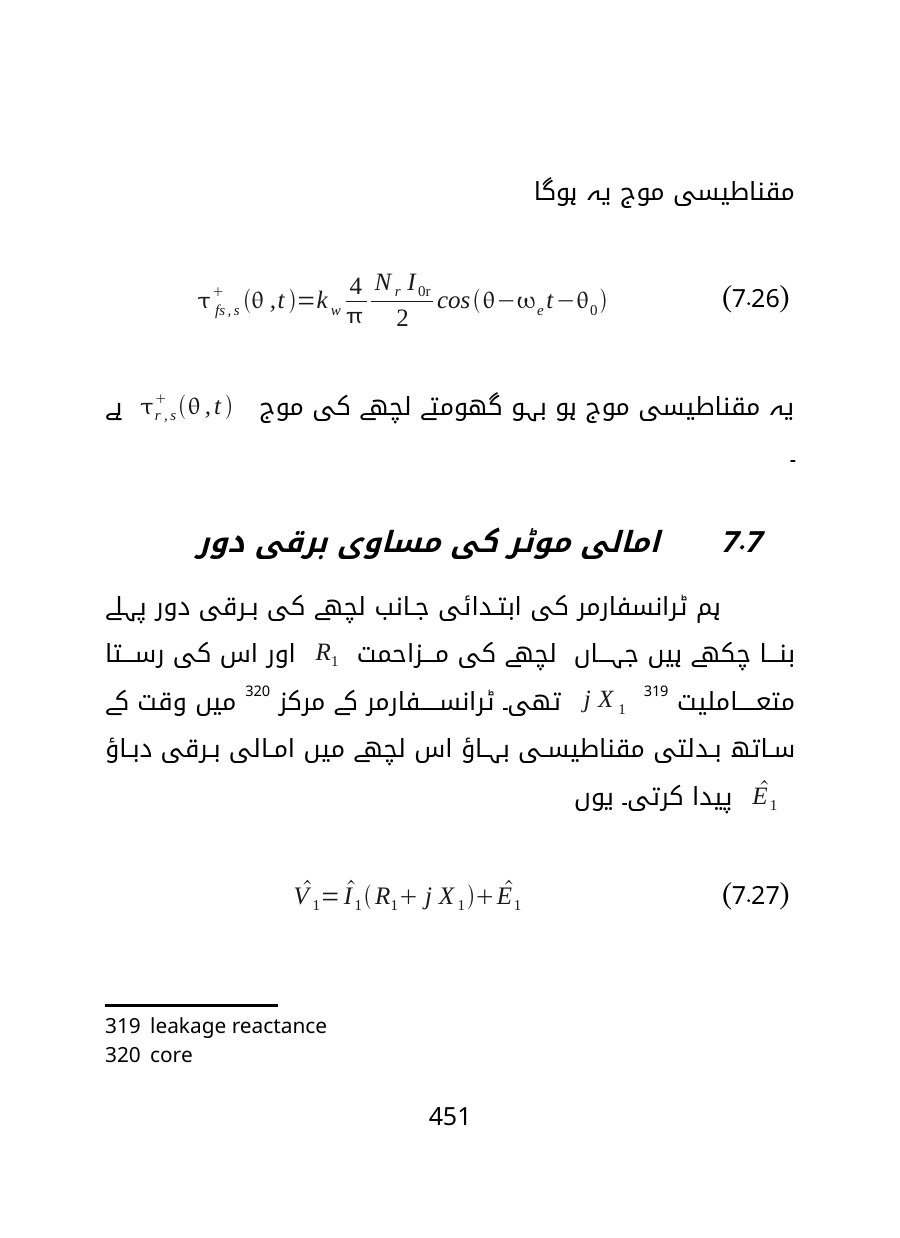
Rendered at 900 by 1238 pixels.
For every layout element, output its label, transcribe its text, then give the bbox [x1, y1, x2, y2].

table_header [105, 867, 702, 938]
table_header (7.27) [702, 867, 795, 938]
text leakage reactance [105, 1012, 795, 1040]
table_header [105, 262, 708, 349]
text مقناطیسی موج یہ ہوگا [105, 168, 795, 216]
text core [105, 1040, 795, 1068]
subtitle امالی موٹر کی مساوی برقی دور [105, 516, 720, 571]
table_header (7.26) [708, 262, 795, 349]
text یہ مقناطیسی موج ہو بہو گھومتے لچھے کی موج ہے ۔ [105, 383, 795, 478]
text ہم ٹرانسفارمر کی ابتدائی جانب لچھے کی برقی دور پہلے بنا چکھے ہیں جہاں لچھے کی مزاحمتاور اس کی رستا متعاملیت تھی۔ ٹرانسفارمر کے مرکز میں وقت کے ساتھ بدلتی مقناطیسی بہاؤ اس لچھے میں امالی برقی دباؤپیدا کرتی۔ یوں [105, 583, 795, 820]
